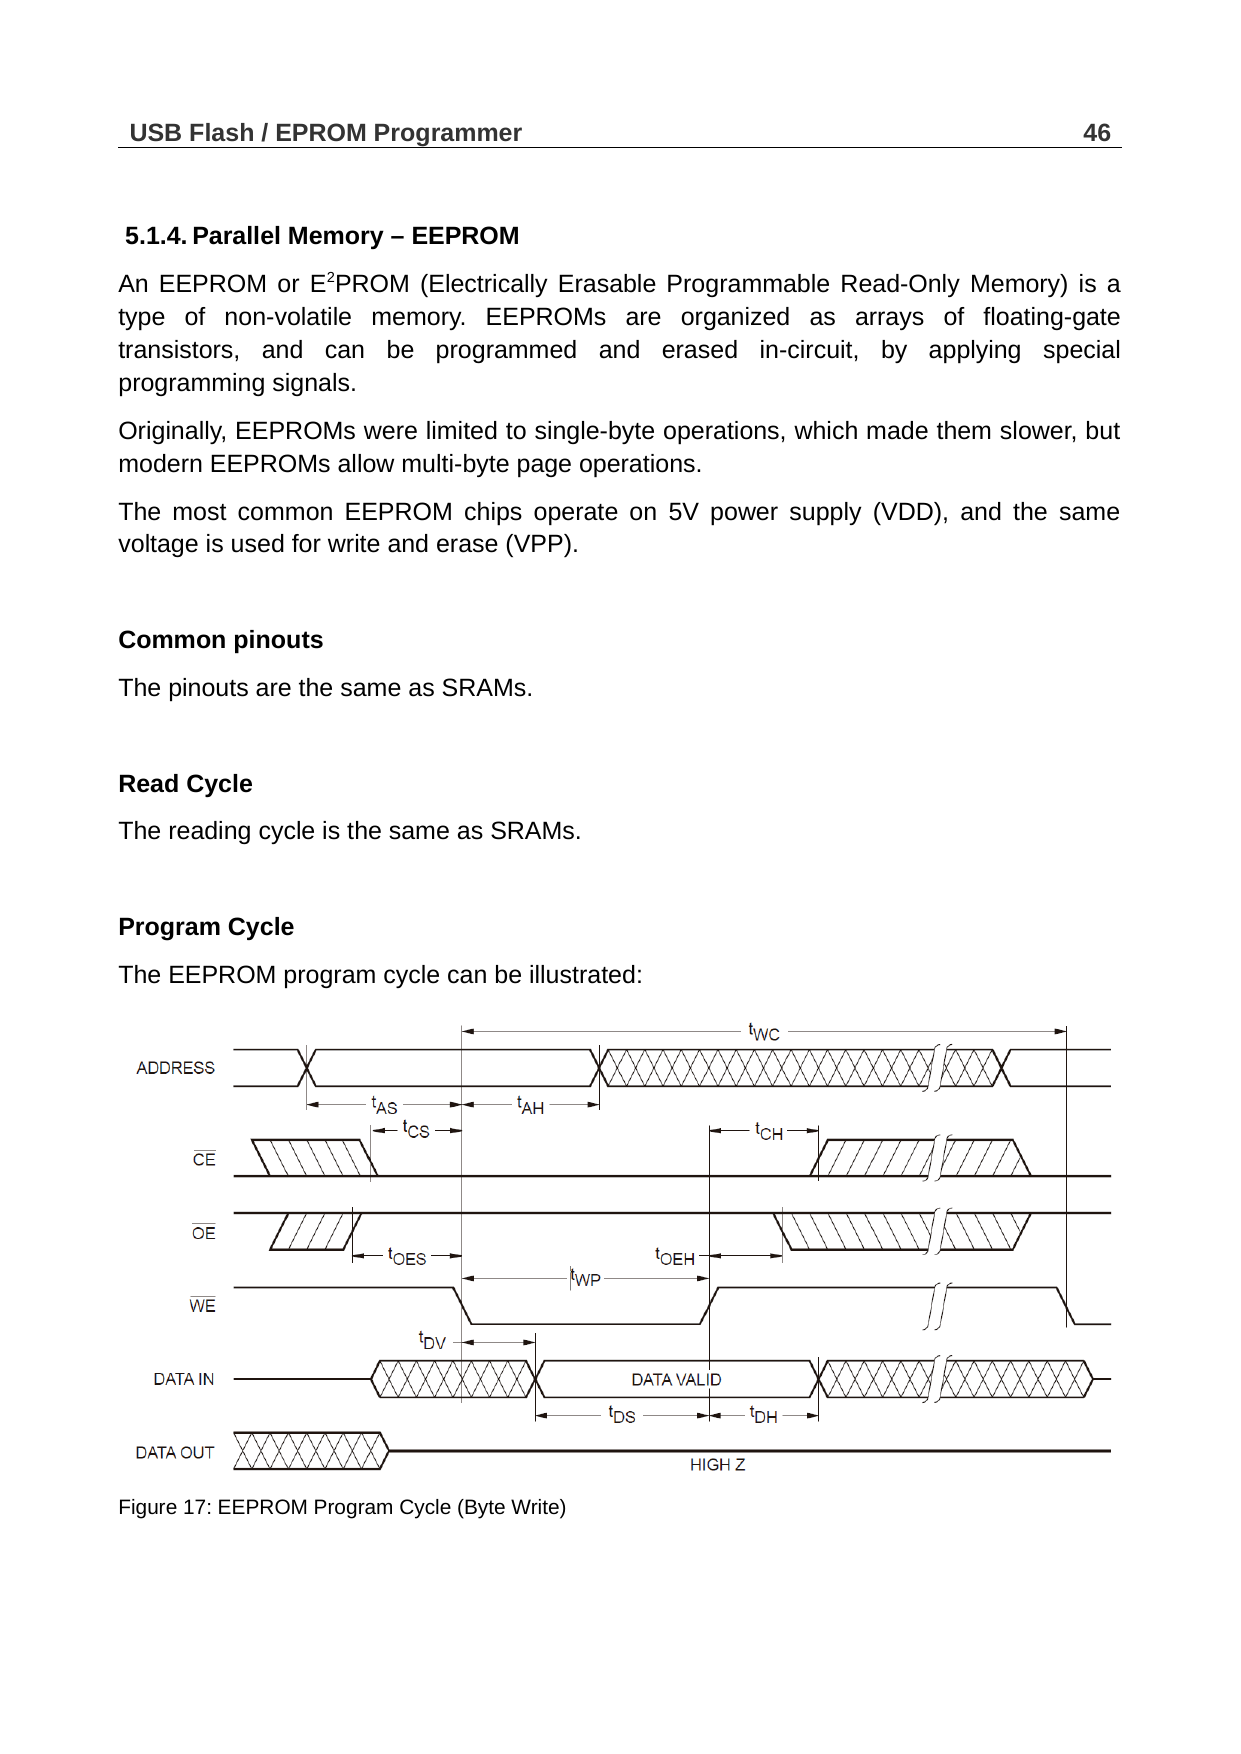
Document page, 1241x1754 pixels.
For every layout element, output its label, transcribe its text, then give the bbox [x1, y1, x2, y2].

text The reading cycle is the same as SRAMs. [118, 816, 1122, 845]
text Read Cycle [118, 768, 1122, 797]
text Program Cycle [118, 912, 1122, 941]
text Common pinouts [118, 625, 1122, 654]
text An EEPROM or E2PROM (Electrically Erasable Programmable Read-Only Memory) is a type of non-volatile memory. EEPROMs are organized as arrays of floating-gate transistors, and can be programmed and erased in-circuit, by applying special programming signals. [118, 269, 1122, 397]
text The EEPROM program cycle can be illustrated: [118, 960, 1122, 988]
text Originally, EEPROMs were limited to single-byte operations, which made them slower, but modern EEPROMs allow multi-byte page operations. [118, 416, 1122, 477]
text The most common EEPROM chips operate on 5V power supply (VDD), and the same voltage is used for write and erase (VPP). [118, 496, 1122, 558]
text Figure 17: EEPROM Program Cycle (Byte Write) [118, 1483, 1122, 1519]
subtitle Parallel Memory – EEPROM [118, 221, 1122, 250]
text The pinouts are the same as SRAMs. [118, 673, 1122, 702]
picture [118, 1007, 1123, 1483]
